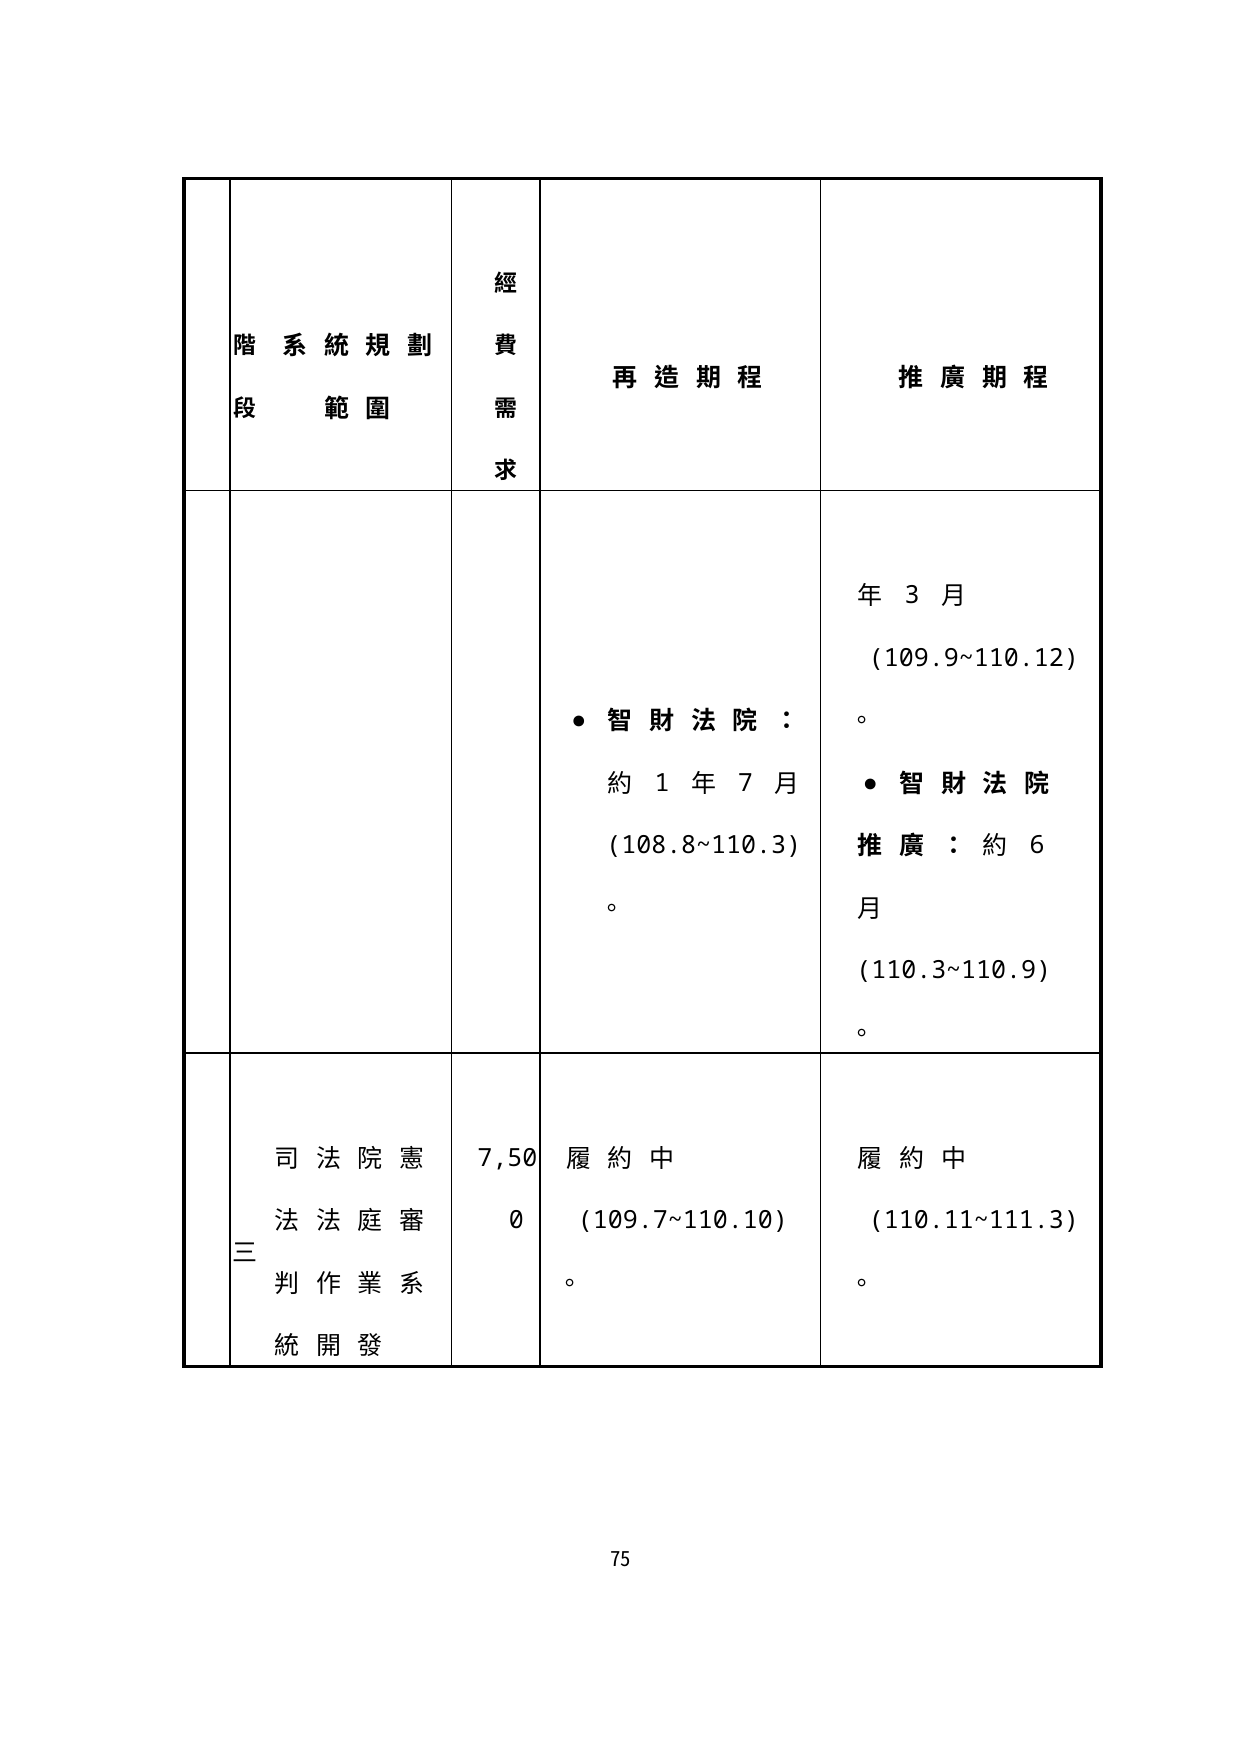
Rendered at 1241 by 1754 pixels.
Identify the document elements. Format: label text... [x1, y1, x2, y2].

table_cell 司法院憲法法庭審判作業系統開發 [231, 1054, 451, 1365]
table_header 經費 需求 [452, 180, 539, 490]
table_cell 年3月(109.9~110.12)。 ●智財法院推廣：約6月(110.3~110.9)。 [821, 491, 1099, 1052]
table_cell 三 [186, 1054, 229, 1365]
table_cell 履約中(110.11~111.3)。 [821, 1054, 1099, 1365]
table_cell 三 [186, 491, 229, 1052]
table_header 推廣期程 [821, 180, 1099, 490]
table_cell [452, 491, 539, 1052]
table_cell ●智財法院：約1年7月(108.8~110.3)。 [541, 491, 820, 1052]
table_header 系統規劃範圍 [231, 180, 451, 490]
table_header 再造期程 [541, 180, 820, 490]
table_header 階段 [186, 180, 229, 490]
table_cell 履約中(109.7~110.10)。 [541, 1054, 820, 1365]
table_cell 7,500 [452, 1054, 539, 1365]
table_cell [231, 491, 451, 1052]
